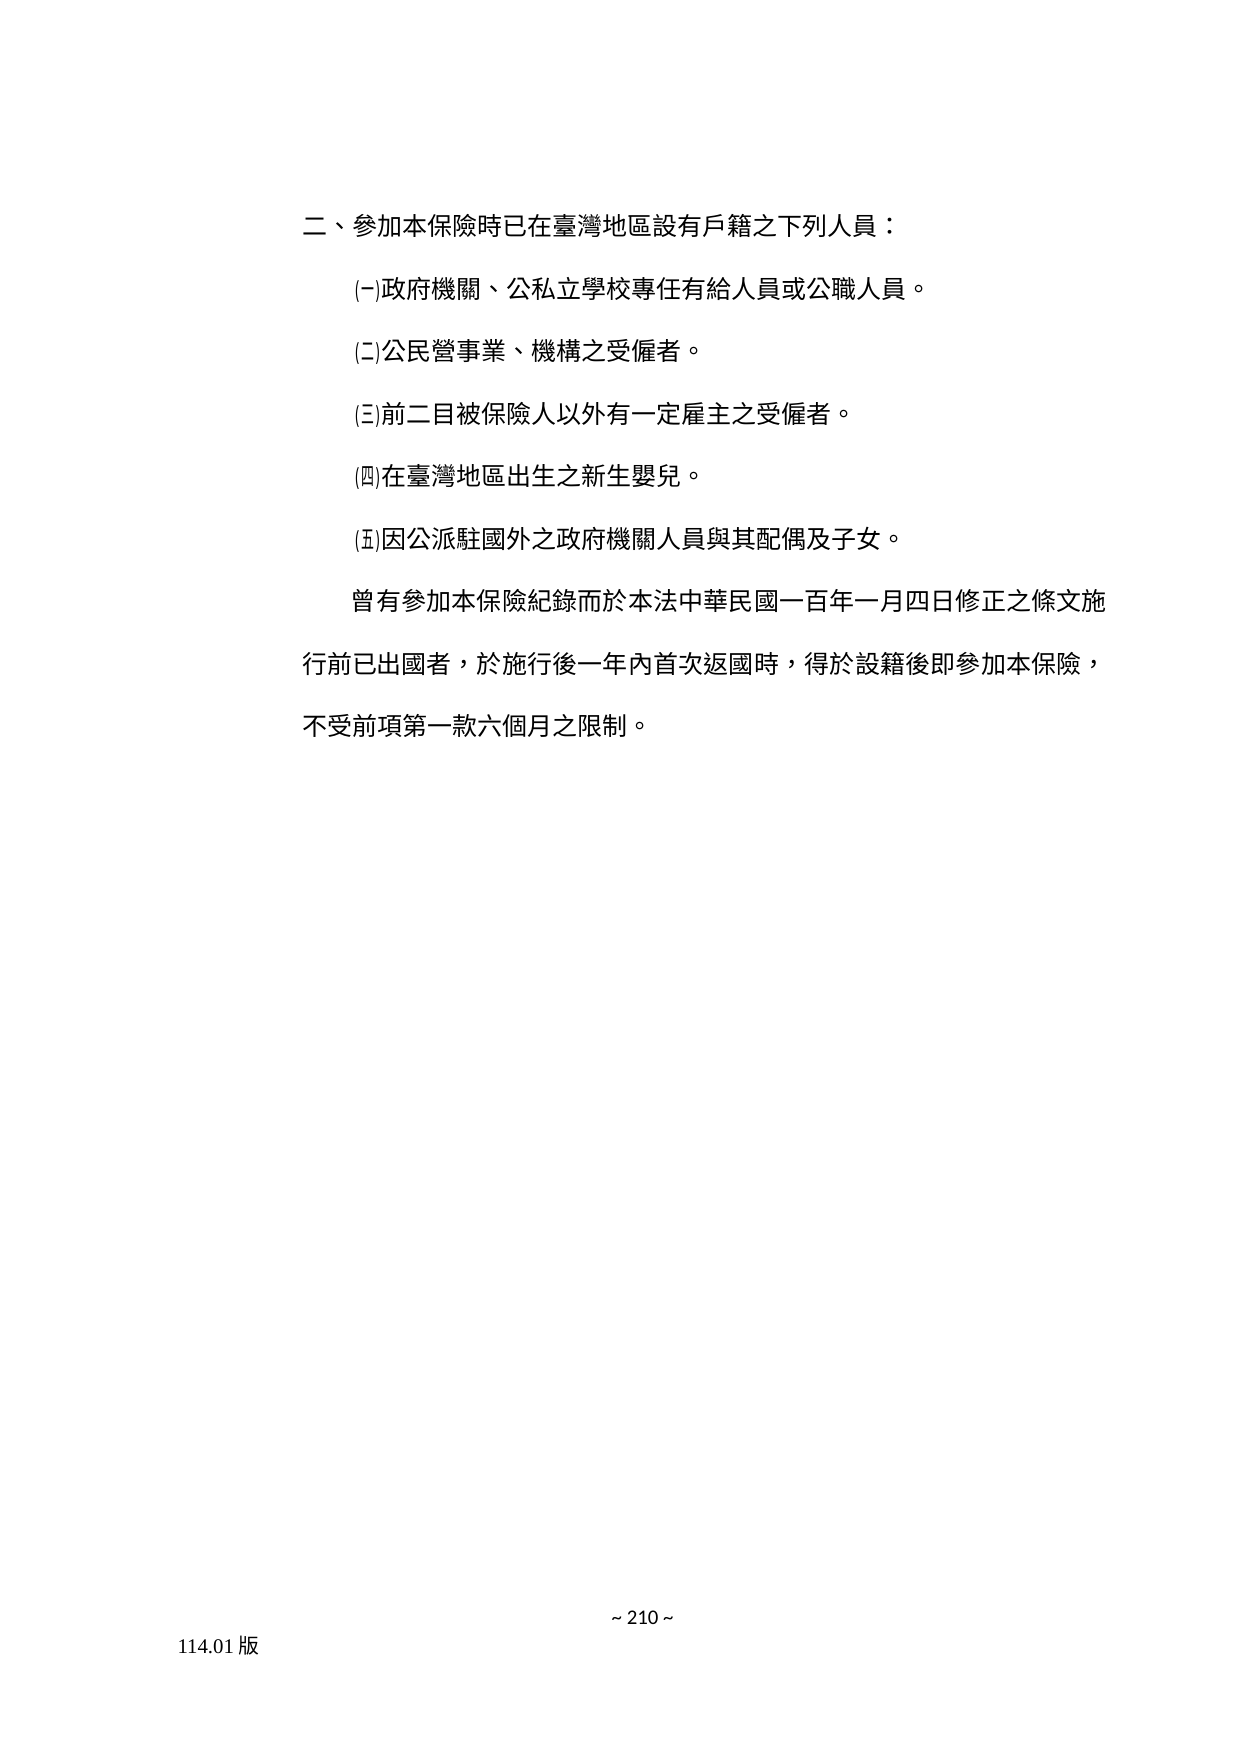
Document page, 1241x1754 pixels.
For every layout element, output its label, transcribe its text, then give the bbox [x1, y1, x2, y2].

text (三)前二目被保險人以外有一定雇主之受僱者。 [353, 371, 1107, 433]
text 曾有參加本保險紀錄而於本法中華民國一百年一月四日修正之條文施行前已出國者，於施行後一年內首次返國時，得於設籍後即參加本保險，不受前項第一款六個月之限制。 [302, 558, 1107, 746]
text (一)政府機關、公私立學校專任有給人員或公職人員。 [353, 246, 1107, 308]
text (五)因公派駐國外之政府機關人員與其配偶及子女。 [353, 496, 1107, 558]
text (四)在臺灣地區出生之新生嬰兒。 [353, 433, 1107, 496]
text (二)公民營事業、機構之受僱者。 [353, 308, 1107, 371]
text 二、參加本保險時已在臺灣地區設有戶籍之下列人員： [302, 183, 1107, 246]
